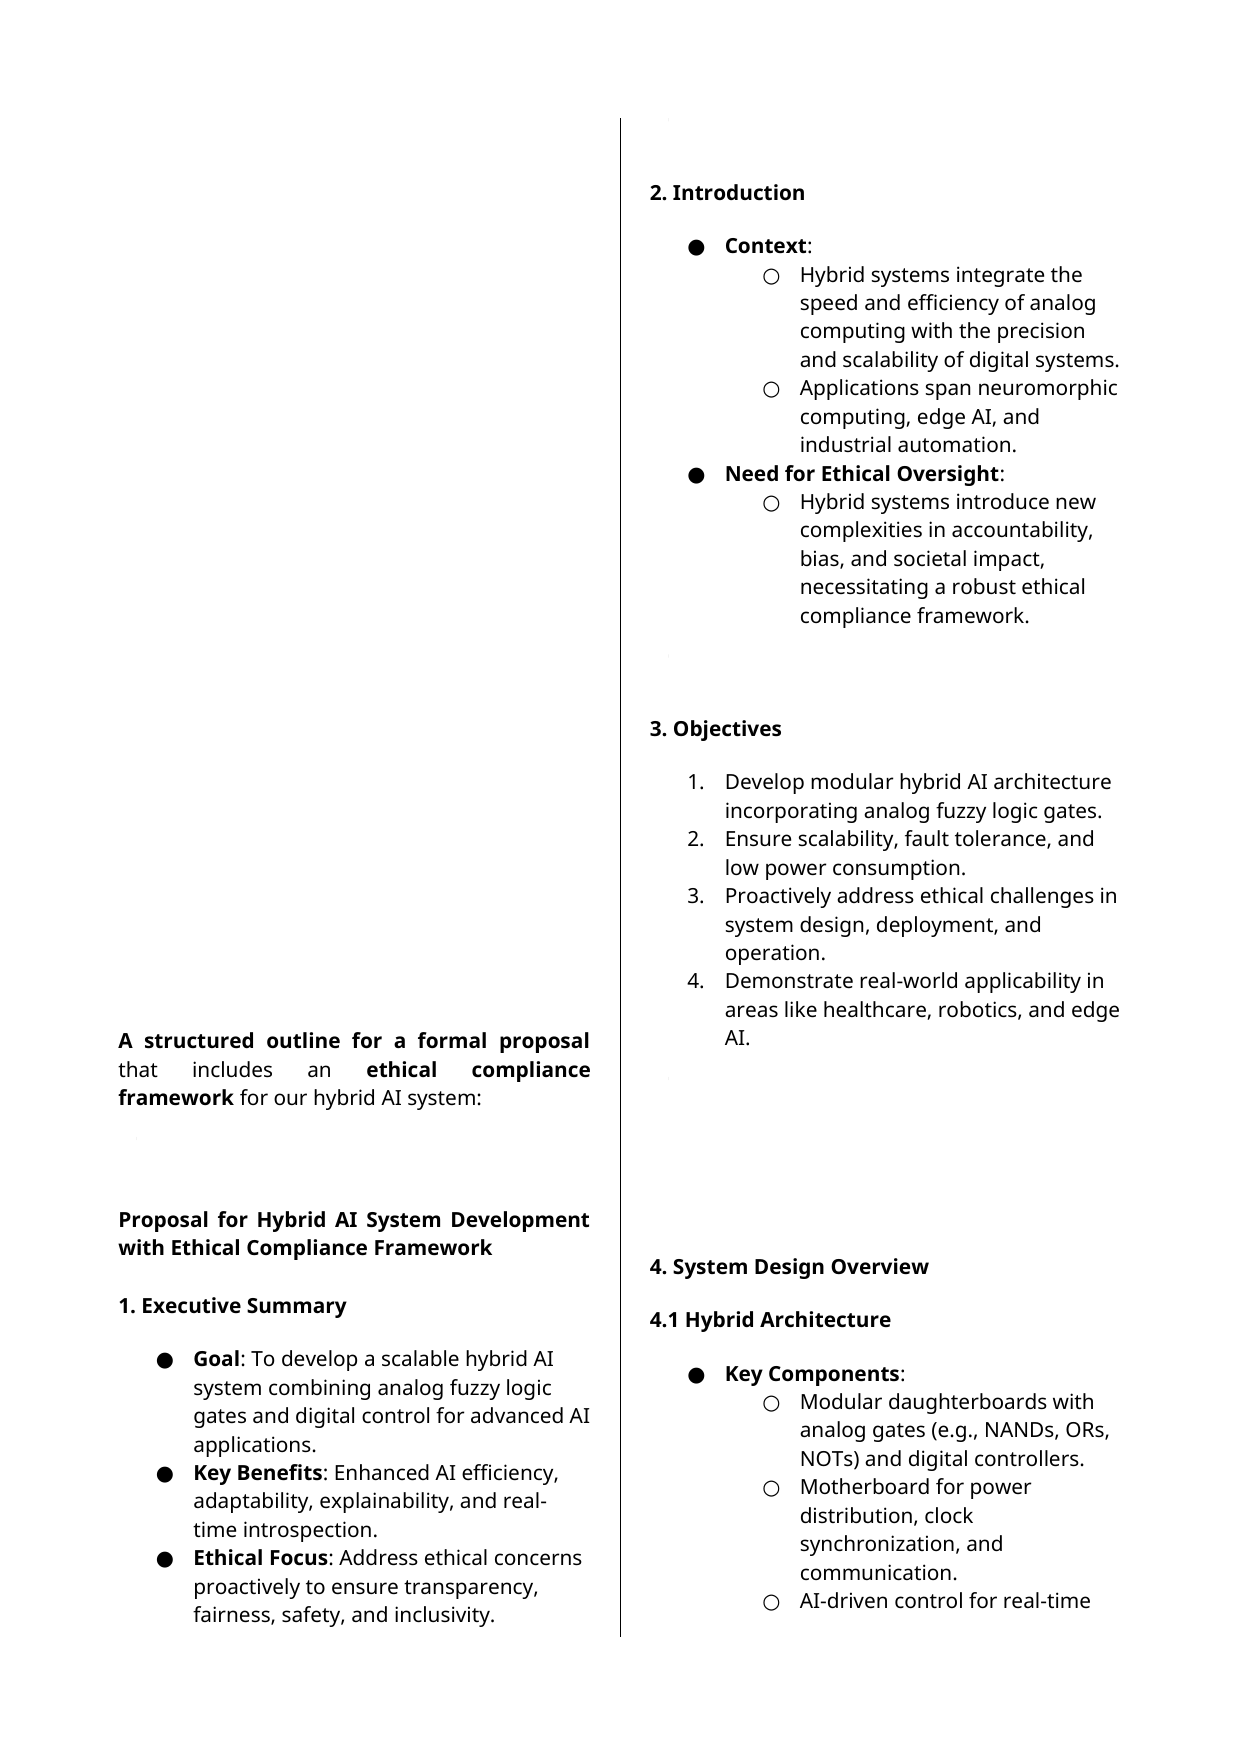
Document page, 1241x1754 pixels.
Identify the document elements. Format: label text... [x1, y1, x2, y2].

list Context: [687, 231, 1122, 260]
list Modular daughterboards with analog gates (e.g., NANDs, ORs, NOTs) and digital controllers. [762, 1387, 1122, 1472]
list Key Components: [687, 1359, 1122, 1387]
list AI-driven control for real-time [762, 1586, 1122, 1614]
list Ethical Focus: Address ethical concerns proactively to ensure transparency, fairness, safety, and inclusivity. [156, 1543, 591, 1629]
list Proactively address ethical challenges in system design, deployment, and operation. [687, 881, 1122, 967]
subtitle 1. Executive Summary [118, 1291, 591, 1319]
subtitle Proposal for Hybrid AI System Development with Ethical Compliance Framework [118, 1205, 591, 1262]
subtitle 4. System Design Overview [649, 1252, 1122, 1280]
list Demonstrate real-world applicability in areas like healthcare, robotics, and edge AI. [687, 967, 1122, 1052]
list Key Benefits: Enhanced AI efficiency, adaptability, explainability, and real-time introspection. [156, 1458, 591, 1543]
subtitle 2. Introduction [649, 178, 1122, 206]
list Ensure scalability, fault tolerance, and low power consumption. [687, 824, 1122, 881]
subtitle 3. Objectives [649, 714, 1122, 742]
list Hybrid systems introduce new complexities in accountability, bias, and societal impact, necessitating a robust ethical compliance framework. [762, 487, 1122, 629]
list Goal: To develop a scalable hybrid AI system combining analog fuzzy logic gates and digital control for advanced AI applications. [156, 1344, 591, 1458]
list Need for Ethical Oversight: [687, 459, 1122, 487]
list Develop modular hybrid AI architecture incorporating analog fuzzy logic gates. [687, 767, 1122, 824]
text A structured outline for a formal proposal that includes an ethical compliance framework for our hybrid AI system: [118, 1027, 591, 1112]
list Applications span neuromorphic computing, edge AI, and industrial automation. [762, 373, 1122, 459]
list Hybrid systems integrate the speed and efficiency of analog computing with the precision and scalability of digital systems. [762, 260, 1122, 373]
subtitle 4.1 Hybrid Architecture [649, 1305, 1122, 1334]
list Motherboard for power distribution, clock synchronization, and communication. [762, 1472, 1122, 1586]
